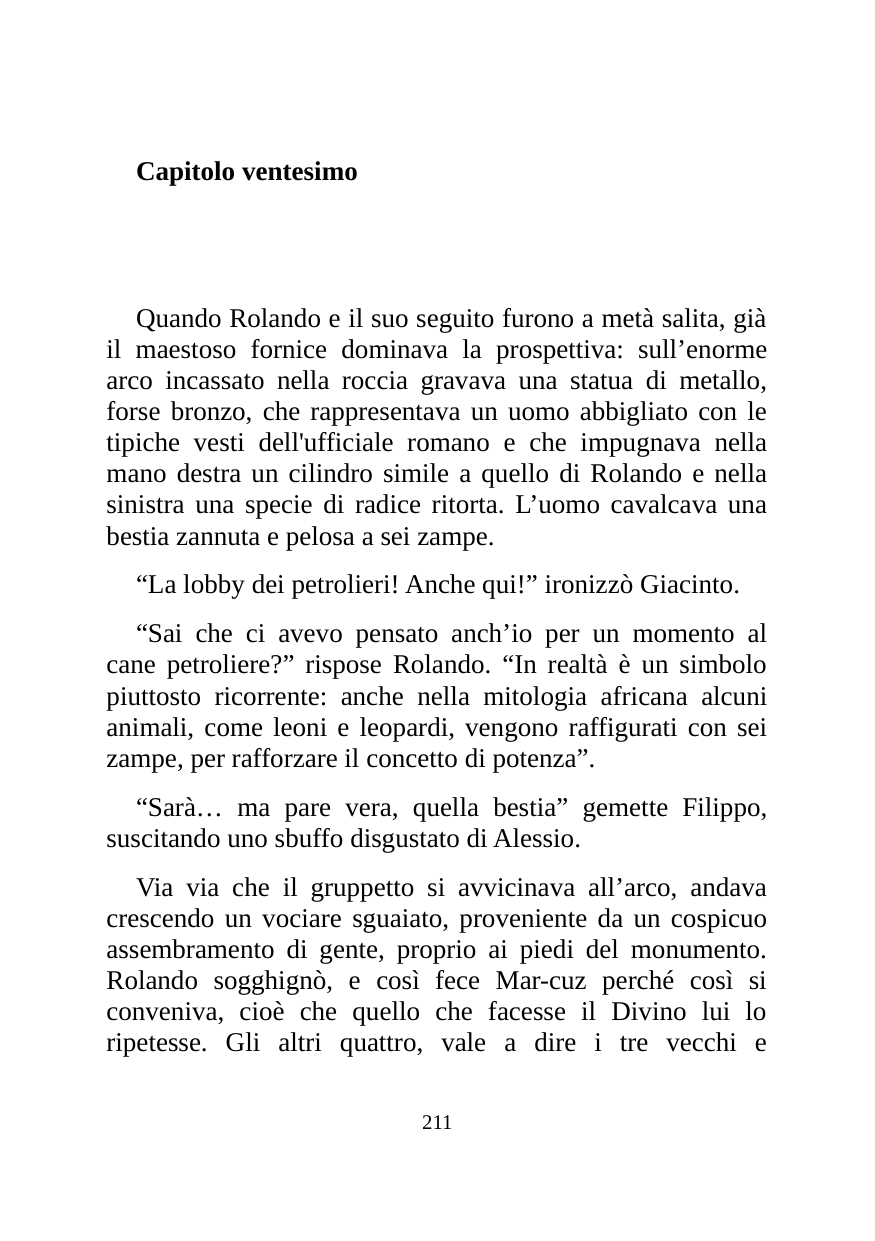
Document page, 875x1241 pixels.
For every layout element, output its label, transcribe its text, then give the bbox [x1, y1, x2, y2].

text “Sarà… ma pare vera, quella bestia” gemette Filippo, suscitando uno sbuffo disgustato di Alessio. [106, 791, 768, 853]
text Quando Rolando e il suo seguito furono a metà salita, già il maestoso fornice dominava la prospettiva: sull’enorme arco incassato nella roccia gravava una statua di metallo, forse bronzo, che rappresentava un uomo abbigliato con le tipiche vesti dell'ufficiale romano e che impugnava nella mano destra un cilindro simile a quello di Rolando e nella sinistra una specie di radice ritorta. L’uomo cavalcava una bestia zannuta e pelosa a sei zampe. [106, 302, 768, 551]
text “Sai che ci avevo pensato anch’io per un momento al cane petroliere?” rispose Rolando. “In realtà è un simbolo piuttosto ricorrente: anche nella mitologia africana alcuni animali, come leoni e leopardi, vengono raffigurati con sei zampe, per rafforzare il concetto di potenza”. [106, 617, 768, 773]
text “La lobby dei petrolieri! Anche qui!” ironizzò Giacinto. [106, 568, 768, 600]
text Via via che il gruppetto si avvicinava all’arco, andava crescendo un vociare sguaiato, proveniente da un cospicuo assembramento di gente, proprio ai piedi del monumento. Rolando sogghignò, e così fece Mar-cuz perché così si conveniva, cioè che quello che facesse il Divino lui lo ripetesse. Gli altri quattro, vale a dire i tre vecchi e [106, 871, 768, 1058]
text Capitolo ventesimo [106, 155, 768, 186]
